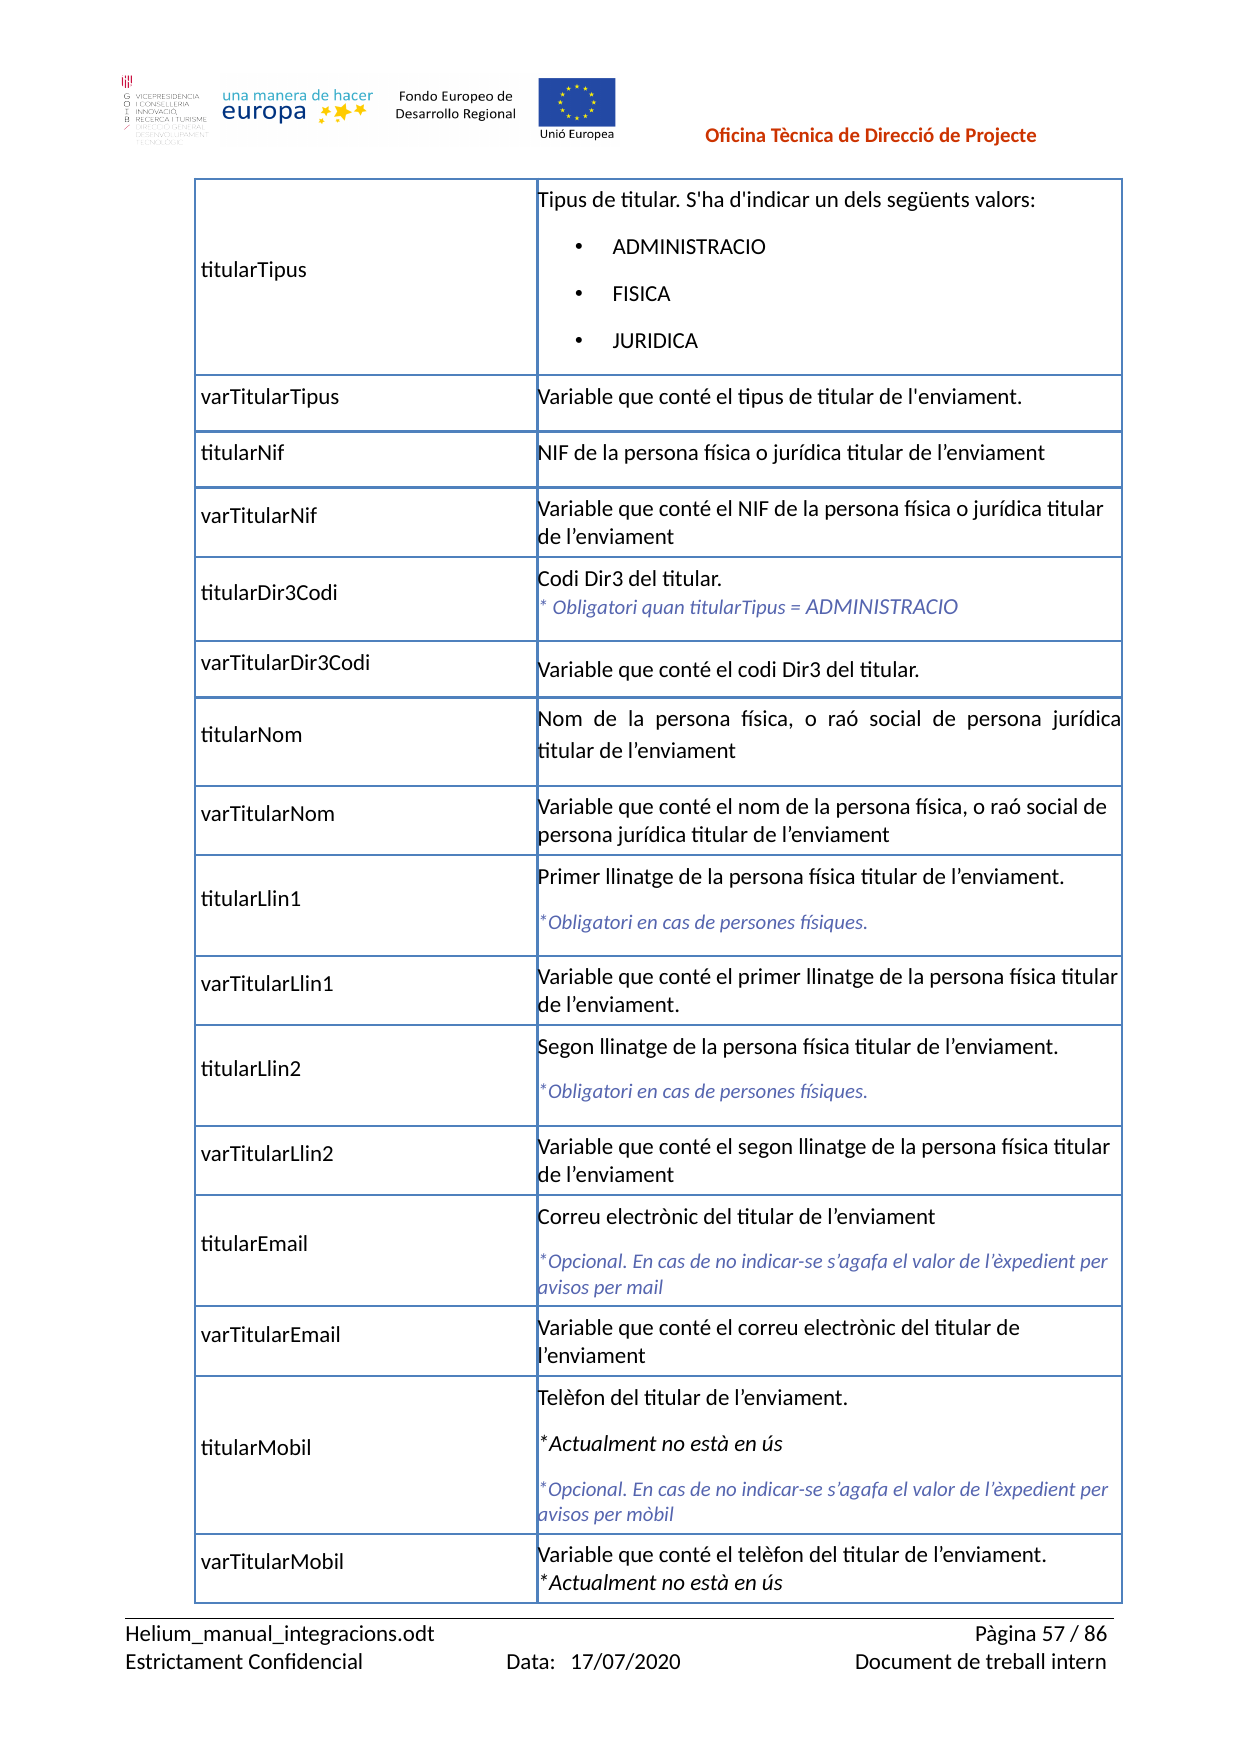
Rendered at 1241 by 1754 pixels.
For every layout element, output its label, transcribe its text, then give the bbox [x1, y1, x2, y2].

table_cell titularNom [196, 699, 536, 785]
table_cell titularLlin2 [196, 1026, 536, 1124]
table_cell Variable que conté el primer llinatge de la persona física titular de l’enviament. [539, 957, 1121, 1024]
table_cell titularDir3Codi [196, 558, 536, 640]
picture [118, 73, 213, 147]
table_cell Variable que conté el NIF de la persona física o jurídica titular de l’enviament [539, 489, 1121, 556]
table_cell Nom de la persona física, o raó social de persona jurídica titular de l’enviament [539, 699, 1121, 785]
table_cell varTitularLlin2 [196, 1127, 536, 1194]
table_cell varTitularDir3Codi [196, 642, 536, 696]
table_cell Variable que conté el segon llinatge de la persona física titular de l’enviament [539, 1127, 1121, 1194]
table_cell varTitularTipus [196, 376, 536, 430]
table_cell titularTipus [196, 180, 536, 374]
table_cell Variable que conté el telèfon del titular de l’enviament. *Actualment no està en ús [539, 1535, 1121, 1602]
picture [219, 73, 621, 147]
table_cell varTitularNom [196, 787, 536, 854]
table_cell titularEmail [196, 1196, 536, 1305]
table_cell Telèfon del titular de l’enviament. *Actualment no està en ús *Opcional. En cas de no indicar-se s’agafa el valor de l’èxpedient per avisos per mòbil [539, 1377, 1121, 1533]
table_cell Primer llinatge de la persona física titular de l’enviament. *Obligatori en cas de persones físiques. [539, 856, 1121, 954]
table_cell Variable que conté el tipus de titular de l'enviament. [539, 376, 1121, 430]
table_cell Codi Dir3 del titular. * Obligatori quan titularTipus = ADMINISTRACIO [539, 558, 1121, 640]
table_cell titularNif [196, 433, 536, 486]
table_cell varTitularEmail [196, 1307, 536, 1375]
table_cell Variable que conté el codi Dir3 del titular. [539, 642, 1121, 696]
table_cell titularLlin1 [196, 856, 536, 954]
table_cell Variable que conté el correu electrònic del titular de l’enviament [539, 1307, 1121, 1375]
table_cell NIF de la persona física o jurídica titular de l’enviament [539, 433, 1121, 486]
table_cell titularMobil [196, 1377, 536, 1533]
table_cell varTitularMobil [196, 1535, 536, 1602]
table_cell Tipus de titular. S'ha d'indicar un dels següents valors: ADMINISTRACIO FISICA JURIDICA [539, 180, 1121, 374]
table_cell Variable que conté el nom de la persona física, o raó social de persona jurídica titular de l’enviament [539, 787, 1121, 854]
table_cell Segon llinatge de la persona física titular de l’enviament. *Obligatori en cas de persones físiques. [539, 1026, 1121, 1124]
table_cell varTitularLlin1 [196, 957, 536, 1024]
table_cell Correu electrònic del titular de l’enviament *Opcional. En cas de no indicar-se s’agafa el valor de l’èxpedient per avisos per mail [539, 1196, 1121, 1305]
table_cell varTitularNif [196, 489, 536, 556]
